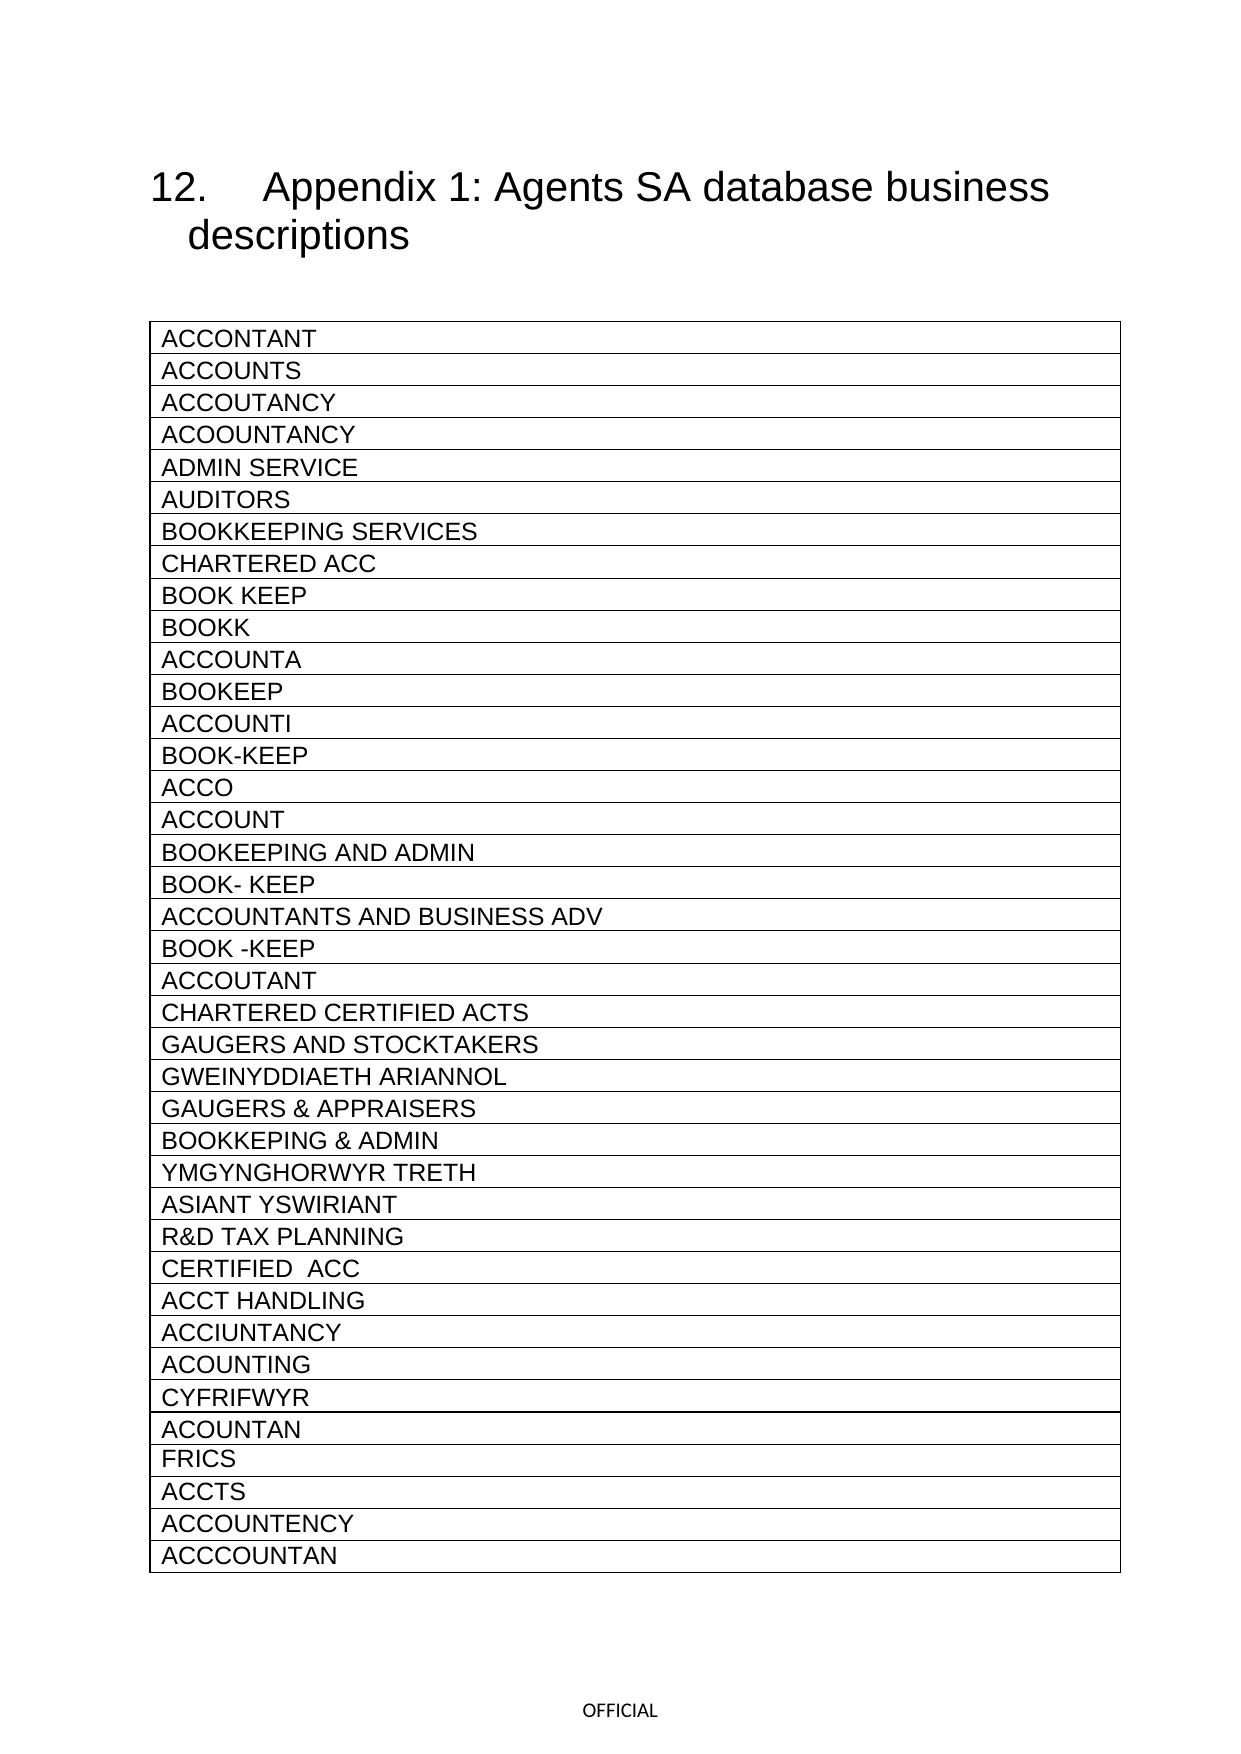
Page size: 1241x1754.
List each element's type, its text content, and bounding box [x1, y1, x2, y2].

table_cell CHARTERED CERTIFIED ACTS [151, 996, 1120, 1027]
table_cell ACCCOUNTAN [151, 1541, 1120, 1572]
table_cell ACCOUNTENCY [151, 1509, 1120, 1540]
table_cell GWEINYDDIAETH ARIANNOL [151, 1060, 1120, 1091]
table_cell ACOUNTAN [151, 1413, 1120, 1443]
subtitle Appendix 1: Agents SA database business descriptions [150, 162, 1090, 258]
table_cell ACCO [151, 771, 1120, 802]
table_cell CERTIFIED ACC [151, 1252, 1120, 1283]
table_cell GAUGERS AND STOCKTAKERS [151, 1028, 1120, 1059]
table_cell ADMIN SERVICE [151, 450, 1120, 481]
table_cell R&D TAX PLANNING [151, 1220, 1120, 1251]
table_cell ACCT HANDLING [151, 1284, 1120, 1315]
table_cell BOOK- KEEP [151, 867, 1120, 898]
table_cell ACCTS [151, 1477, 1120, 1508]
table_cell FRICS [151, 1445, 1120, 1476]
table_cell BOOK -KEEP [151, 931, 1120, 962]
table_cell ACCOUNTA [151, 643, 1120, 674]
table_cell BOOKEEPING AND ADMIN [151, 835, 1120, 866]
table_cell CHARTERED ACC [151, 546, 1120, 577]
table_cell BOOKKEPING & ADMIN [151, 1124, 1120, 1155]
table_cell ACCOUNTI [151, 707, 1120, 738]
table_cell BOOKK [151, 611, 1120, 642]
table_header ACCONTANT [151, 322, 1120, 353]
table_cell BOOK-KEEP [151, 739, 1120, 770]
table_cell CYFRIFWYR [151, 1380, 1120, 1411]
table_cell ACOOUNTANCY [151, 418, 1120, 449]
table_cell BOOKEEP [151, 675, 1120, 706]
table_cell ASIANT YSWIRIANT [151, 1188, 1120, 1219]
table_cell BOOKKEEPING SERVICES [151, 514, 1120, 545]
table_cell ACCOUTANT [151, 964, 1120, 994]
table_cell ACCOUNT [151, 803, 1120, 834]
table_cell ACCOUNTS [151, 354, 1120, 385]
table_cell GAUGERS & APPRAISERS [151, 1092, 1120, 1123]
table_cell BOOK KEEP [151, 579, 1120, 609]
table_cell ACOUNTING [151, 1348, 1120, 1379]
table_cell YMGYNGHORWYR TRETH [151, 1156, 1120, 1187]
table_cell AUDITORS [151, 482, 1120, 513]
table_cell ACCIUNTANCY [151, 1316, 1120, 1347]
table_cell ACCOUTANCY [151, 386, 1120, 417]
table_cell ACCOUNTANTS AND BUSINESS ADV [151, 899, 1120, 930]
